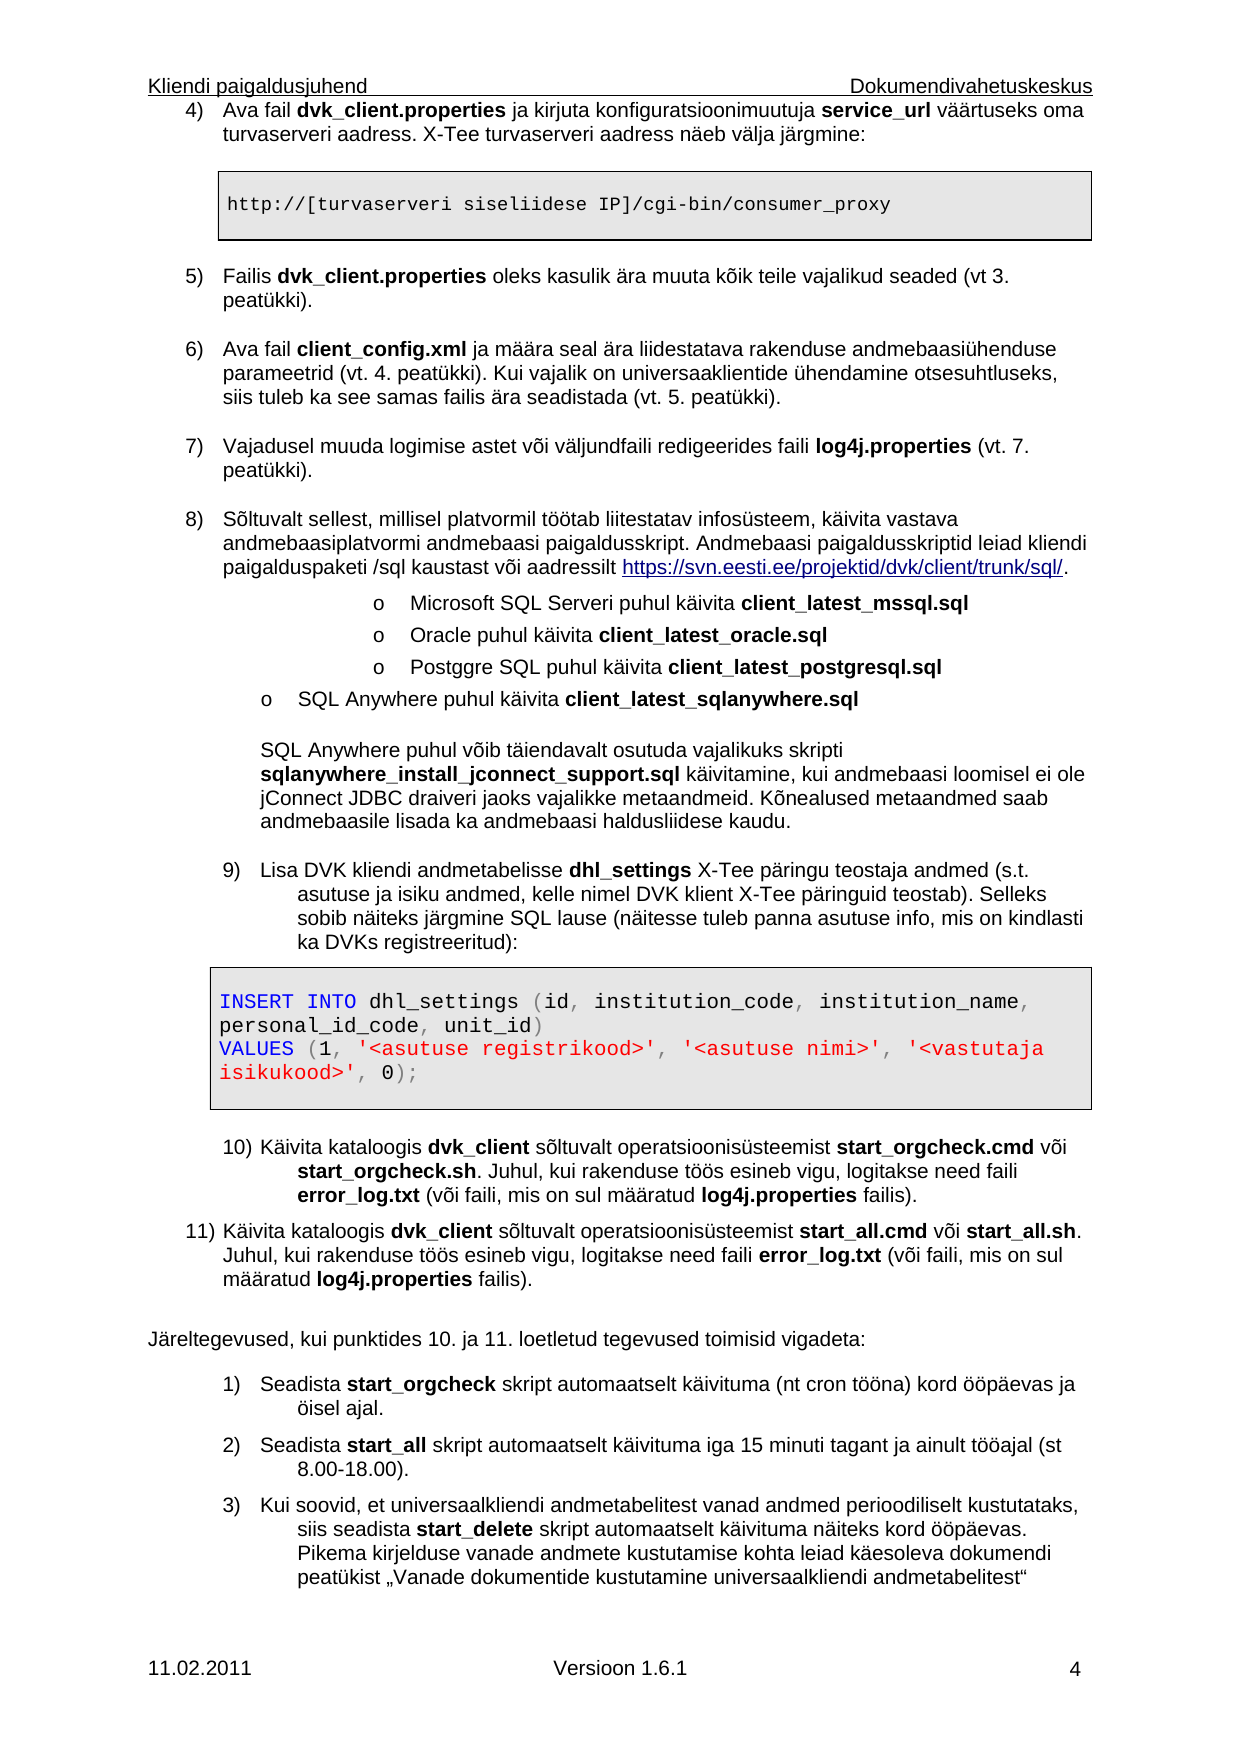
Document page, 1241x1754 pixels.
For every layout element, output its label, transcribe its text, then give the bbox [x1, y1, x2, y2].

list Oracle puhul käivita client_latest_oracle.sql [372, 622, 1093, 648]
text VALUES (1, '<asutuse registrikood>', '<asutuse nimi>', '<vastutaja isikukood>', 0); [211, 1035, 1091, 1082]
list Seadista start_all skript automaatselt käivituma iga 15 minuti tagant ja ainult tööajal (st 8.00-18.00). [222, 1432, 1093, 1480]
list Vajadusel muuda logimise astet või väljundfaili redigeerides faili log4j.properties (vt. 7. peatükki). [185, 434, 1093, 482]
text http://[turvaserveri siseliidese IP]/cgi-bin/consumer_proxy [219, 192, 1091, 213]
list Ava fail dvk_client.properties ja kirjuta konfiguratsioonimuutuja service_url väärtuseks oma turvaserveri aadress. X-Tee turvaserveri aadress näeb välja järgmine: [185, 98, 1093, 146]
list Seadista start_orgcheck skript automaatselt käivituma (nt cron tööna) kord ööpäevas ja öisel ajal. [222, 1372, 1093, 1420]
list Käivita kataloogis dvk_client sõltuvalt operatsioonisüsteemist start_all.cmd või start_all.sh. Juhul, kui rakenduse töös esineb vigu, logitakse need faili error_log.txt (või faili, mis on sul määratud log4j.properties failis). [185, 1219, 1093, 1291]
list Postggre SQL puhul käivita client_latest_postgresql.sql [372, 654, 1093, 680]
list Microsoft SQL Serveri puhul käivita client_latest_mssql.sql [372, 590, 1093, 616]
list Failis dvk_client.properties oleks kasulik ära muuta kõik teile vajalikud seaded (vt 3. peatükki). [185, 264, 1093, 312]
list Ava fail client_config.xml ja määra seal ära liidestatava rakenduse andmebaasiühenduse parameetrid (vt. 4. peatükki). Kui vajalik on universaaklientide ühendamine otsesuhtluseks, siis tuleb ka see samas failis ära seadistada (vt. 5. peatükki). [185, 337, 1093, 409]
text Järeltegevused, kui punktides 10. ja 11. loetletud tegevused toimisid vigadeta: [148, 1327, 1093, 1351]
list Sõltuvalt sellest, millisel platvormil töötab liitestatav infosüsteem, käivita vastava andmebaasiplatvormi andmebaasi paigaldusskript. Andmebaasi paigaldusskriptid leiad kliendi paigalduspaketi /sql kaustast või aadressilt https://svn.eesti.ee/projektid/dvk/client/trunk/sql/. [185, 507, 1093, 579]
text INSERT INTO dhl_settings (id, institution_code, institution_name, personal_id_code, unit_id) [211, 988, 1091, 1035]
list SQL Anywhere puhul käivita client_latest_sqlanywhere.sql [260, 687, 1093, 712]
list Käivita kataloogis dvk_client sõltuvalt operatsioonisüsteemist start_orgcheck.cmd või start_orgcheck.sh. Juhul, kui rakenduse töös esineb vigu, logitakse need faili error_log.txt (või faili, mis on sul määratud log4j.properties failis). [222, 1135, 1093, 1207]
text SQL Anywhere puhul võib täiendavalt osutuda vajalikuks skripti sqlanywhere_install_jconnect_support.sql käivitamine, kui andmebaasi loomisel ei ole jConnect JDBC draiveri jaoks vajalikke metaandmeid. Kõnealused metaandmed saab andmebaasile lisada ka andmebaasi haldusliidese kaudu. [260, 737, 1093, 833]
list Kui soovid, et universaalkliendi andmetabelitest vanad andmed perioodiliselt kustutataks, siis seadista start_delete skript automaatselt käivituma näiteks kord ööpäevas. Pikema kirjelduse vanade andmete kustutamise kohta leiad käesoleva dokumendi peatükist „Vanade dokumentide kustutamine universaalkliendi andmetabelitest“ [222, 1493, 1093, 1589]
list Lisa DVK kliendi andmetabelisse dhl_settings X-Tee päringu teostaja andmed (s.t. asutuse ja isiku andmed, kelle nimel DVK klient X-Tee päringuid teostab). Selleks sobib näiteks järgmine SQL lause (näitesse tuleb panna asutuse info, mis on kindlasti ka DVKs registreeritud): [222, 858, 1093, 954]
